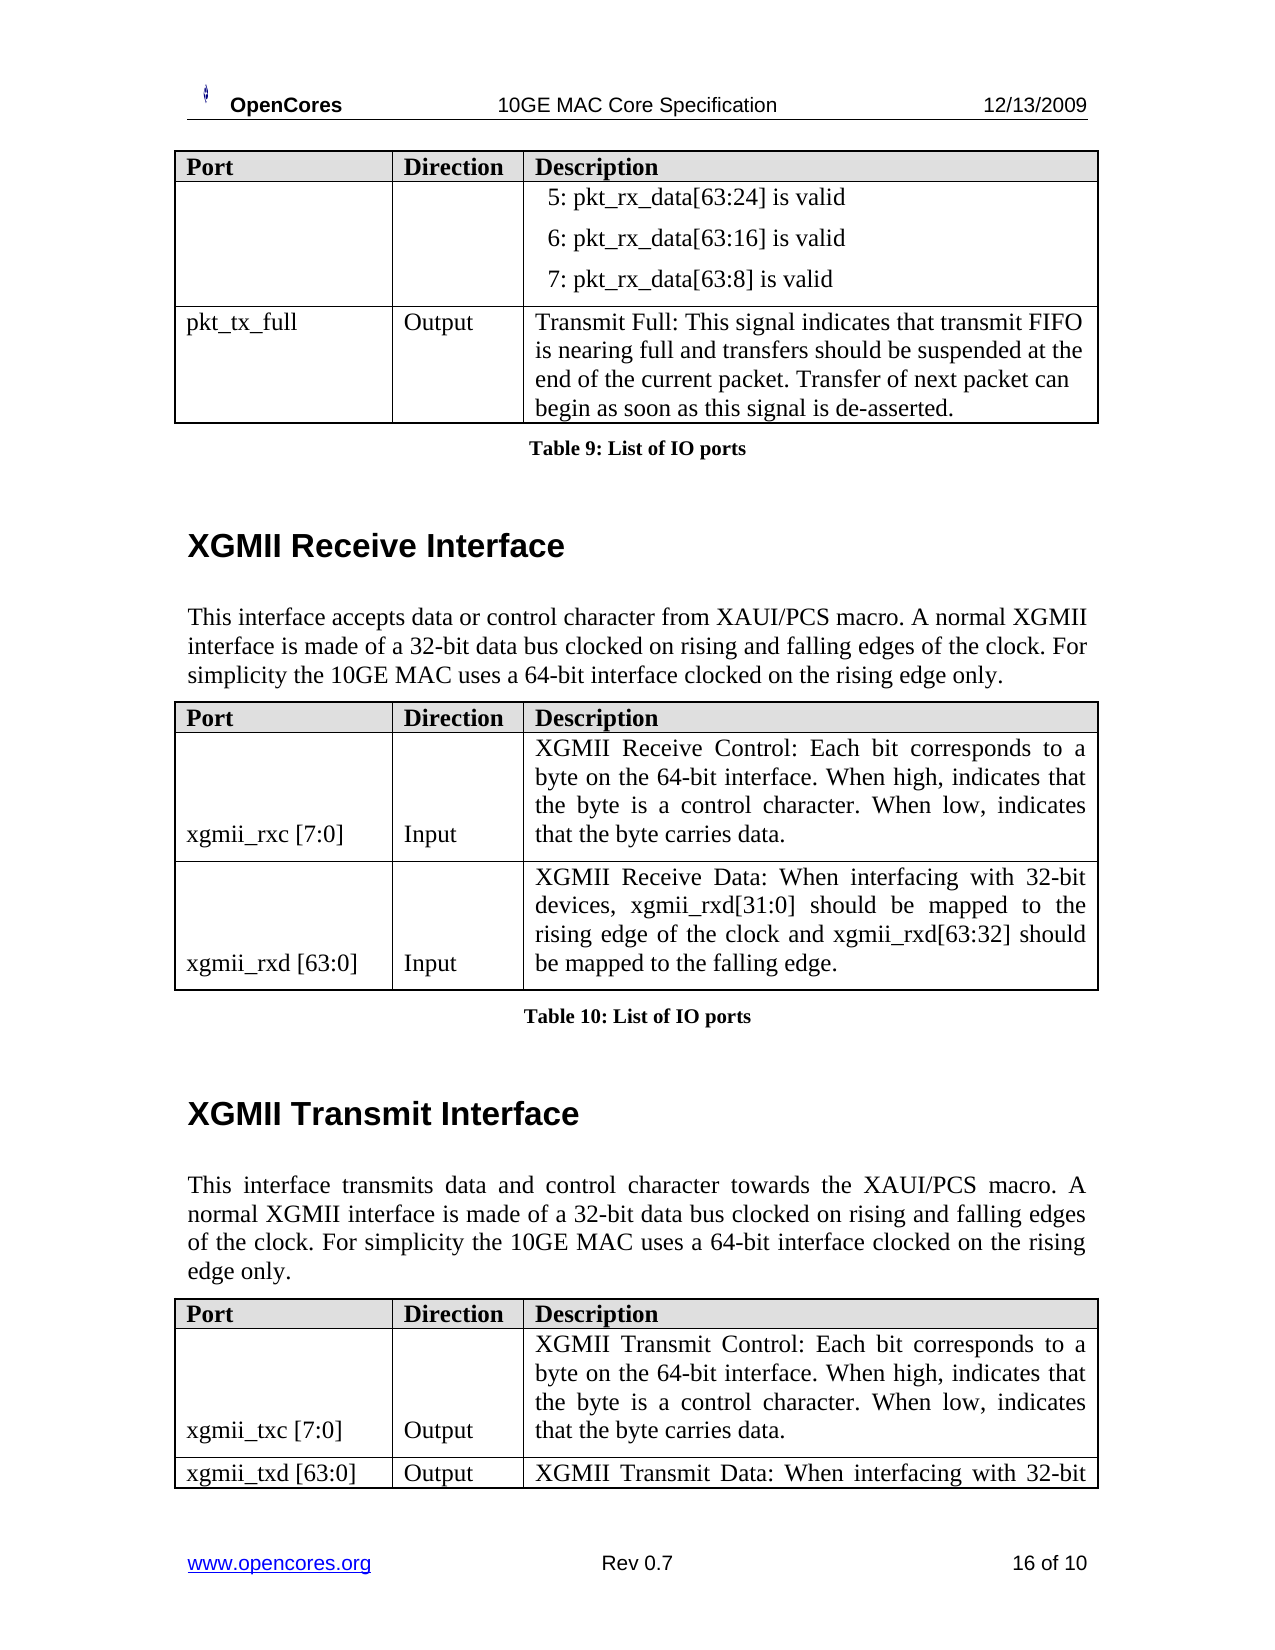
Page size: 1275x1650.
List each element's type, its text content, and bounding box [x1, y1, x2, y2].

table_header Direction [393, 1300, 523, 1328]
table_header Description [524, 703, 1097, 732]
text Table 9: List of IO ports [187, 436, 1088, 460]
text Table 10: List of IO ports [187, 1004, 1088, 1028]
text This interface accepts data or control character from XAUI/PCS macro. A normal XGMII interface is made of a 32-bit data bus clocked on rising and falling edges of the clock. For simplicity the 10GE MAC uses a 64-bit interface clocked on the rising edge only. [187, 602, 1088, 689]
table_header Port [176, 152, 392, 181]
table_cell [393, 182, 523, 306]
table_header Direction [393, 152, 523, 181]
subtitle XGMII Receive Interface [187, 527, 1088, 565]
table_cell xgmii_rxd [63:0] [176, 862, 392, 989]
table_cell XGMII Transmit Data: When interfacing with 32-bit [524, 1458, 1097, 1487]
table_cell 5: pkt_rx_data[63:24] is valid 6: pkt_rx_data[63:16] is valid 7: pkt_rx_data[63:8] is valid [524, 182, 1097, 306]
table_cell XGMII Receive Data: When interfacing with 32-bit devices, xgmii_rxd[31:0] should be mapped to the rising edge of the clock and xgmii_rxd[63:32] should be mapped to the falling edge. [524, 862, 1097, 989]
table_header Port [176, 703, 392, 732]
table_header Port [176, 1300, 392, 1328]
table_header Description [524, 152, 1097, 181]
table_cell pkt_tx_full [176, 307, 392, 422]
table_cell Transmit Full: This signal indicates that transmit FIFO is nearing full and transfers should be suspended at the end of the current packet. Transfer of next packet can begin as soon as this signal is de-asserted. [524, 307, 1097, 422]
table_cell Output [393, 1458, 523, 1487]
table_cell Output [393, 307, 523, 422]
table_header Direction [393, 703, 523, 732]
table_cell xgmii_txc [7:0] [176, 1329, 392, 1457]
table_cell xgmii_rxc [7:0] [176, 733, 392, 861]
table_header Description [524, 1300, 1097, 1328]
table_cell XGMII Transmit Control: Each bit corresponds to a byte on the 64-bit interface. When high, indicates that the byte is a control character. When low, indicates that the byte carries data. [524, 1329, 1097, 1457]
table_cell [176, 182, 392, 306]
table_cell xgmii_txd [63:0] [176, 1458, 392, 1487]
table_cell Input [393, 862, 523, 989]
text This interface transmits data and control character towards the XAUI/PCS macro. A normal XGMII interface is made of a 32-bit data bus clocked on rising and falling edges of the clock. For simplicity the 10GE MAC uses a 64-bit interface clocked on the rising edge only. [187, 1170, 1088, 1285]
table_cell XGMII Receive Control: Each bit corresponds to a byte on the 64-bit interface. When high, indicates that the byte is a control character. When low, indicates that the byte carries data. [524, 733, 1097, 861]
subtitle XGMII Transmit Interface [187, 1094, 1088, 1132]
table_cell Output [393, 1329, 523, 1457]
table_cell Input [393, 733, 523, 861]
